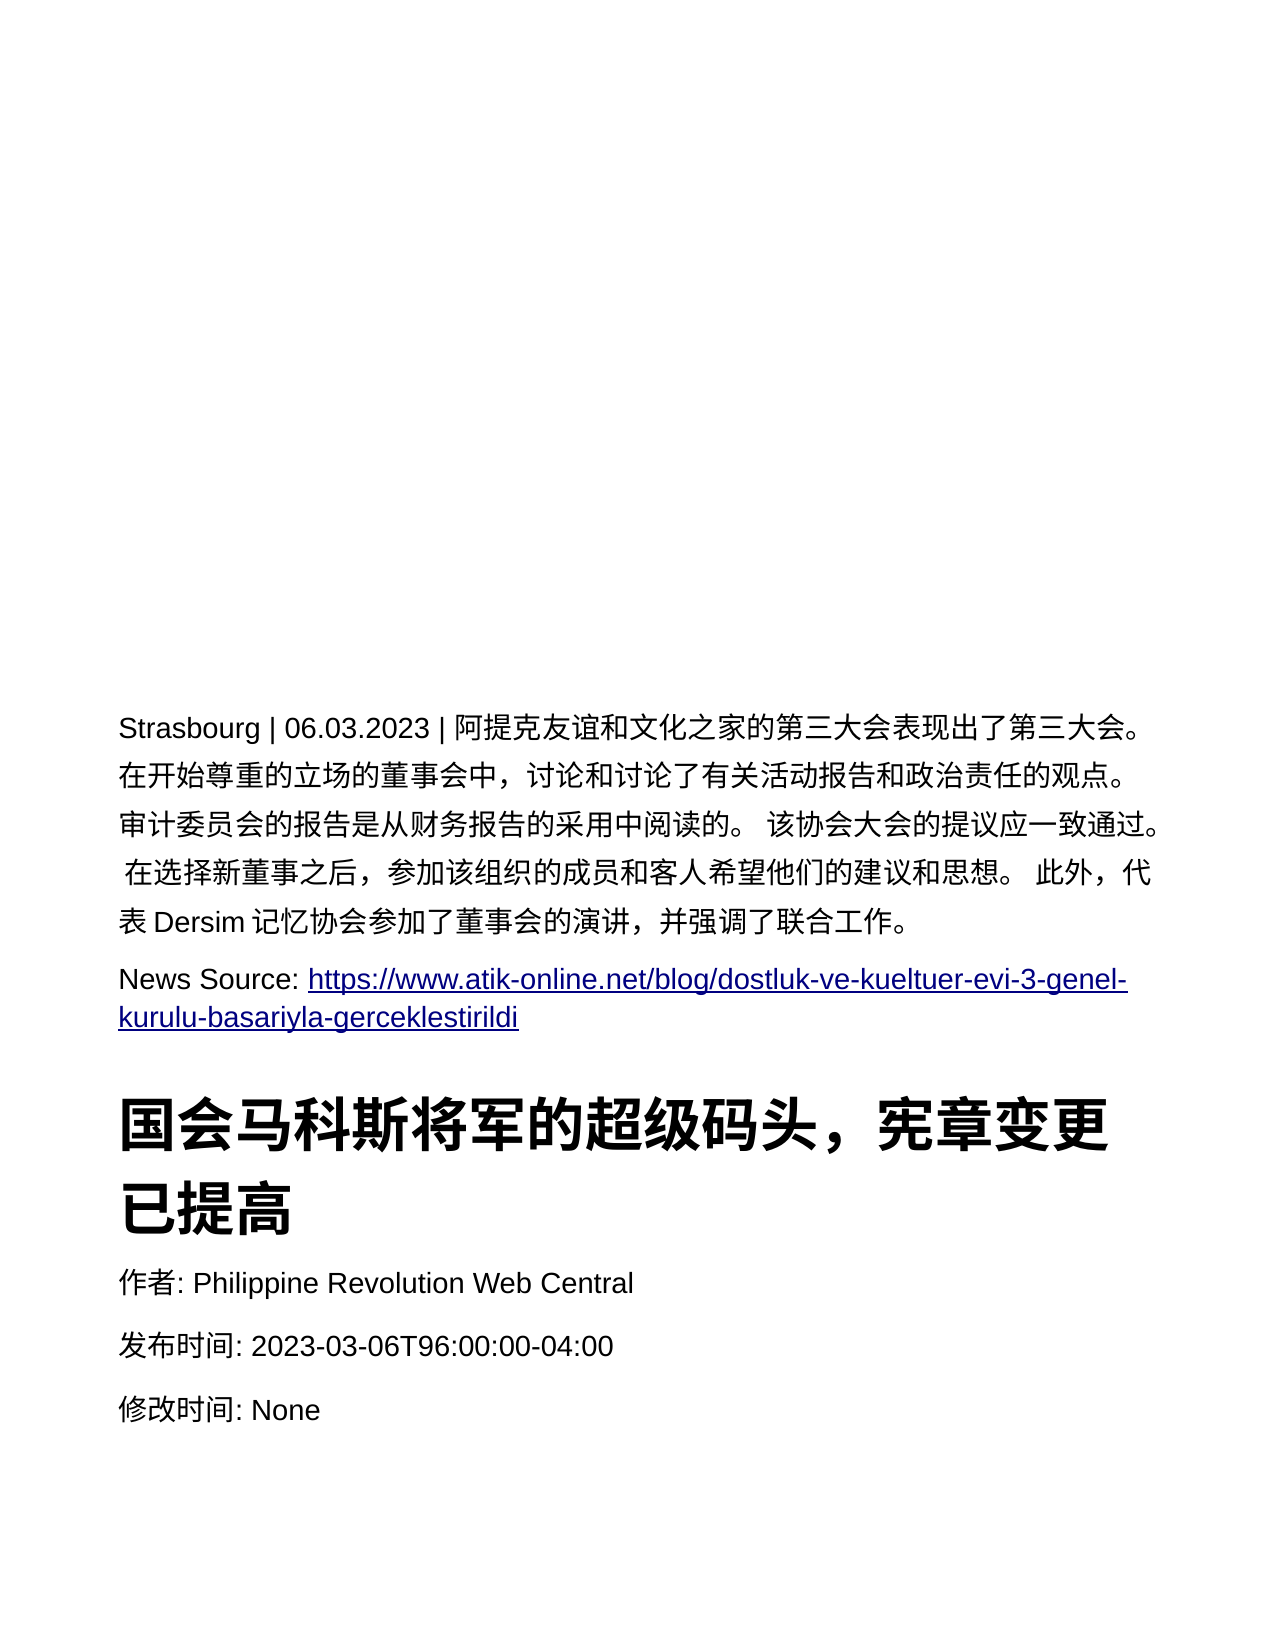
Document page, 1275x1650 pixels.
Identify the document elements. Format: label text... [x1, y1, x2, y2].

text Strasbourg | 06.03.2023 | 阿提克友谊和文化之家的第三大会表现出了第三大会。 在开始尊重的立场的董事会中，讨论和讨论了有关活动报告和政治责任的观点。 审计委员会的报告是从财务报告的采用中阅读的。 该协会大会的提议应一致通过。 在选择新董事之后，参加该组织的成员和客人希望他们的建议和思想。 此外，代表Dersim记忆协会参加了董事会的演讲，并强调了联合工作。 [118, 118, 1157, 941]
text 发布时间: 2023-03-06T96:00:00-04:00 [118, 1323, 1157, 1365]
text News Source: https://www.atik-online.net/blog/dostluk-ve-kueltuer-evi-3-genel-kurulu-basariyla-gerceklestirildi [118, 962, 1157, 1034]
text 作者: Philippine Revolution Web Central [118, 1260, 1157, 1302]
text 修改时间: None [118, 1386, 1157, 1428]
subtitle 国会马科斯将军的超级码头，宪章变更已提高 [118, 1078, 1157, 1247]
